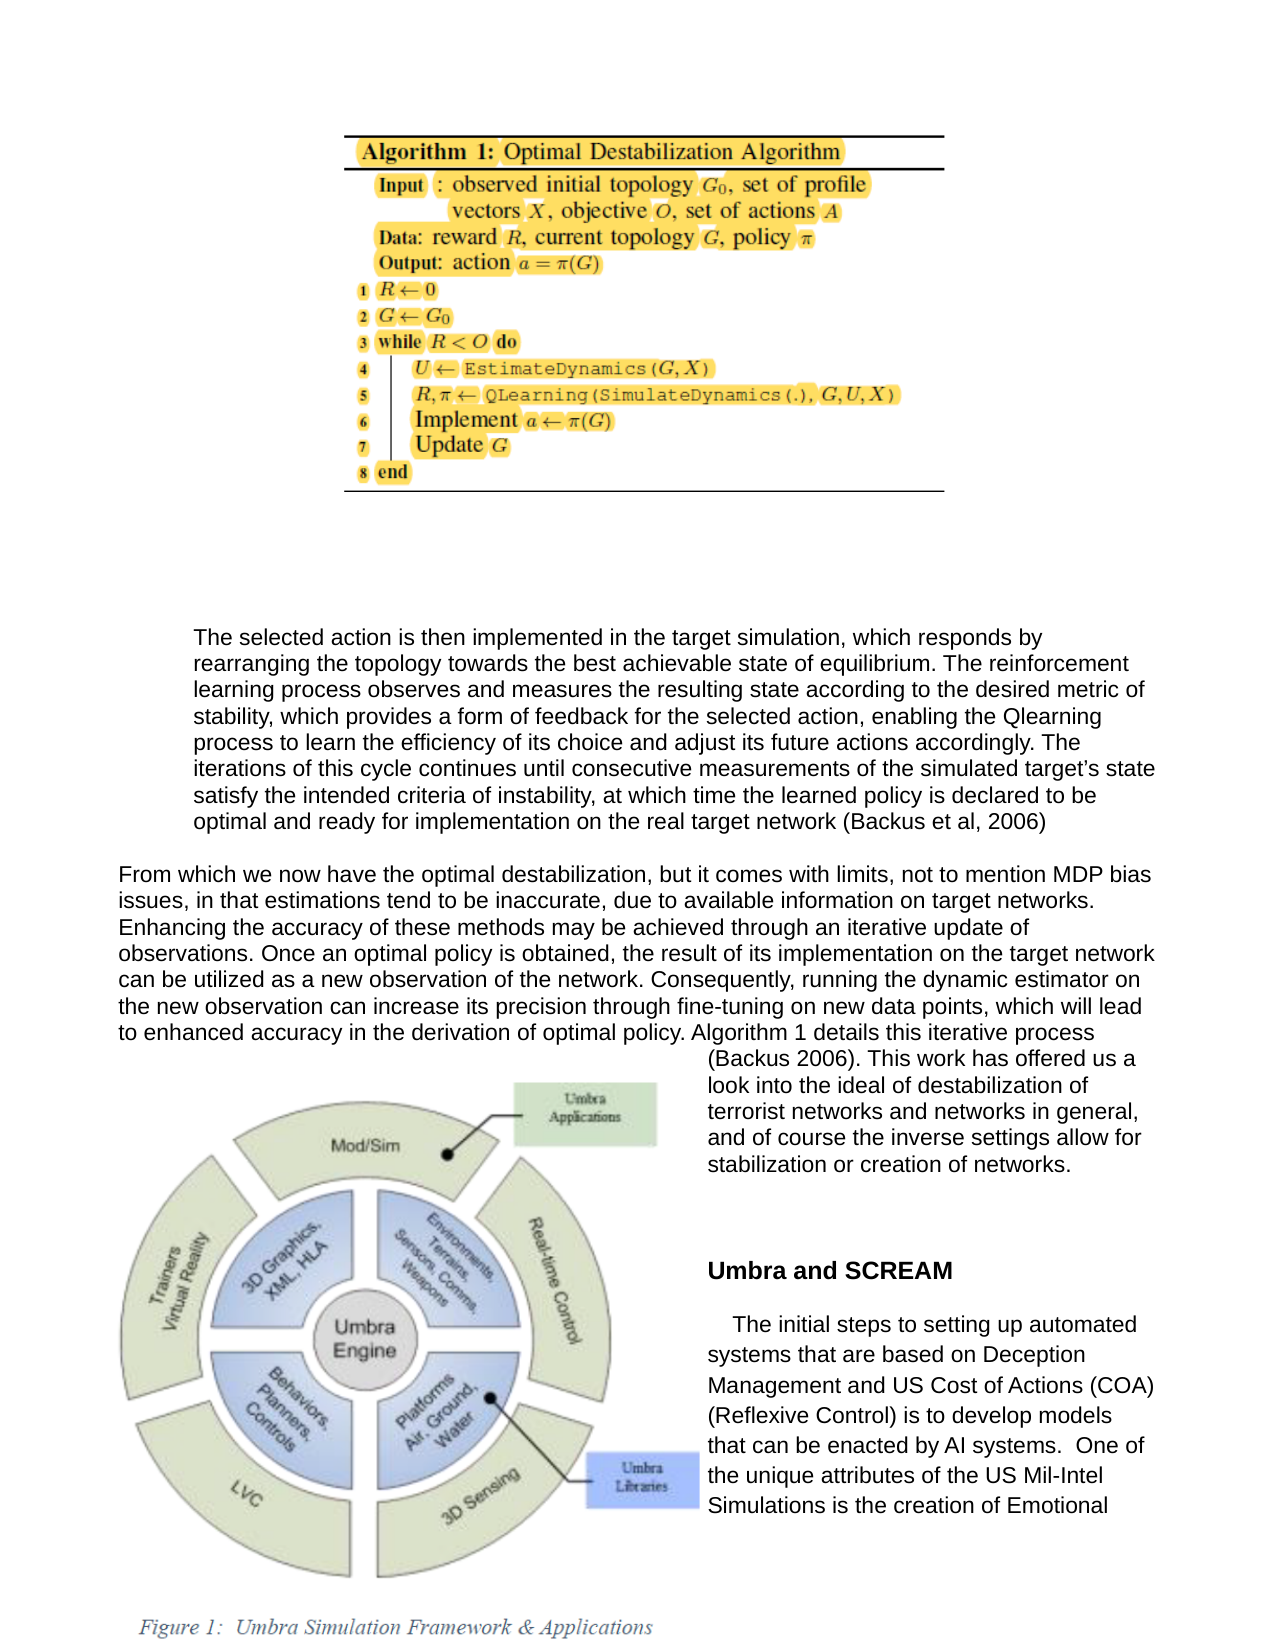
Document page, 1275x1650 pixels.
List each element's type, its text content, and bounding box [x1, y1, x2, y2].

text From which we now have the optimal destabilization, but it comes with limits, not to mention MDP bias issues, in that estimations tend to be inaccurate, due to available information on target networks. Enhancing the accuracy of these methods may be achieved through an iterative update of observations. Once an optimal policy is obtained, the result of its implementation on the target network can be utilized as a new observation of the network. Consequently, running the dynamic estimator on the new observation can increase its precision through fine-tuning on new data points, which will lead to enhanced accuracy in the derivation of optimal policy. Algorithm 1 details this iterative process (Backus 2006). This work has offered us a look into the ideal of destabilization of terrorist networks and networks in general, and of course the inverse settings allow for stabilization or creation of networks. [118, 861, 1157, 1177]
text The selected action is then implemented in the target simulation, which responds by rearranging the topology towards the best achievable state of equilibrium. The reinforcement learning process observes and measures the resulting state according to the desired metric of stability, which provides a form of feedback for the selected action, enabling the Qlearning process to learn the efficiency of its choice and adjust its future actions accordingly. The iterations of this cycle continues until consecutive measurements of the simulated target’s state satisfy the intended criteria of instability, at which time the learned policy is declared to be optimal and ready for implementation on the real target network (Backus et al, 2006) [193, 624, 1157, 834]
picture [77, 1070, 708, 1650]
text Umbra and SCREAM [708, 1256, 1157, 1285]
picture [328, 118, 947, 492]
text The initial steps to setting up automated systems that are based on Deception Management and US Cost of Actions (COA) (Reflexive Control) is to develop models that can be enacted by AI systems. One of the unique attributes of the US Mil-Intel Simulations is the creation of Emotional [708, 1311, 1157, 1519]
